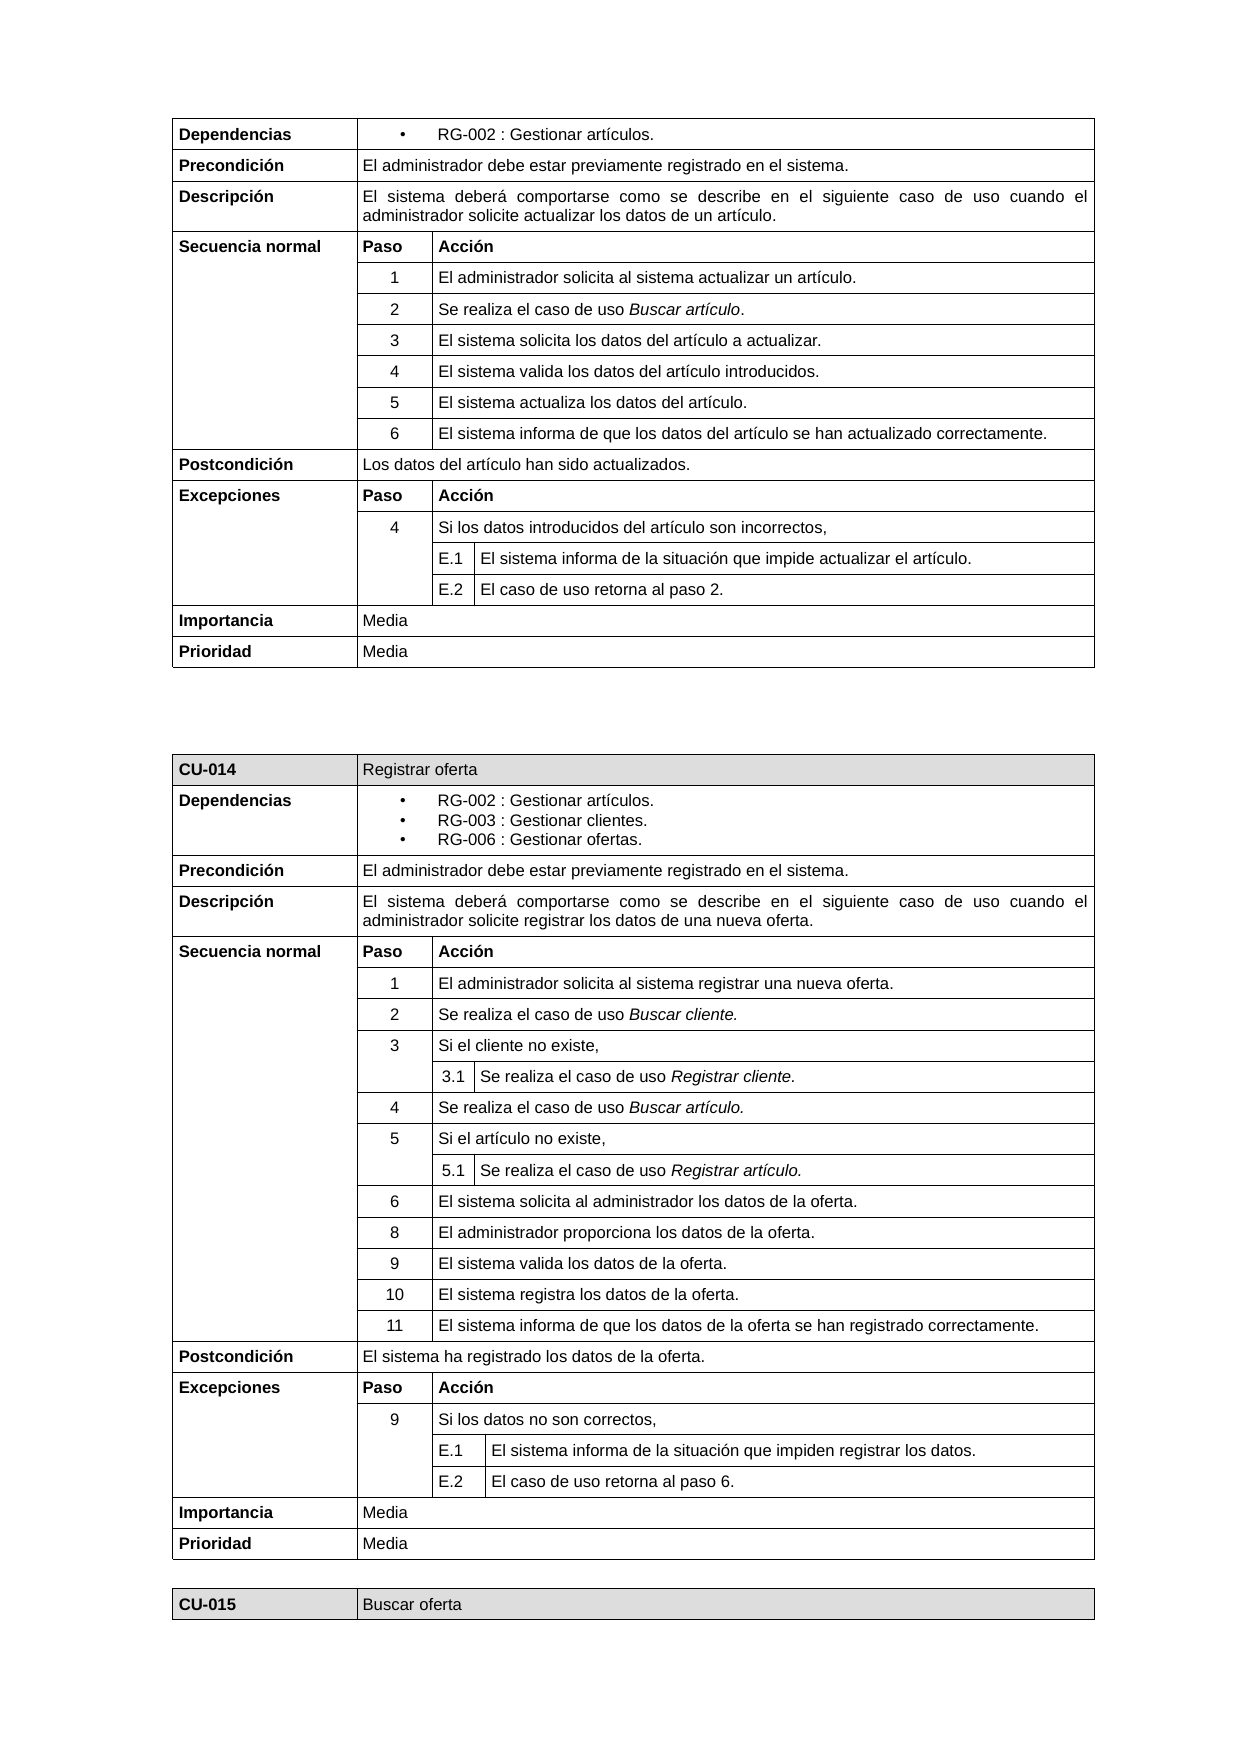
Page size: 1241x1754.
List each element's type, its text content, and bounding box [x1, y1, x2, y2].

table_header Registrar oferta [358, 755, 1094, 785]
table_cell E.2 [433, 1467, 485, 1497]
table_cell 5.1 [433, 1155, 474, 1185]
table_cell 6 [358, 1186, 432, 1216]
table_cell Se realiza el caso de uso Buscar artículo. [433, 1093, 1094, 1123]
table_cell El administrador solicita al sistema registrar una nueva oferta. [433, 968, 1094, 998]
table_cell El sistema valida los datos de la oferta. [433, 1249, 1094, 1279]
table_cell Paso [358, 232, 432, 262]
table_cell 2 [358, 999, 432, 1029]
table_cell El administrador debe estar previamente registrado en el sistema. [358, 856, 1094, 886]
table_cell El caso de uso retorna al paso 2. [475, 575, 1094, 604]
table_cell Prioridad [173, 1529, 357, 1559]
table_cell El sistema deberá comportarse como se describe en el siguiente caso de uso cuando el administrador solicite registrar los datos de una nueva oferta. [358, 887, 1094, 936]
table_cell 2 [358, 294, 432, 324]
table_cell Excepciones [173, 481, 357, 604]
table_cell 9 [358, 1404, 432, 1497]
table_cell El sistema actualiza los datos del artículo. [433, 388, 1094, 418]
table_cell Dependencias [173, 119, 357, 149]
table_cell Media [358, 1498, 1094, 1528]
table_cell Media [358, 1529, 1094, 1559]
table_cell Media [358, 637, 1094, 667]
table_cell Precondición [173, 856, 357, 886]
table_cell 1 [358, 968, 432, 998]
table_cell E.2 [433, 575, 474, 604]
table_cell Precondición [173, 150, 357, 181]
table_cell El administrador debe estar previamente registrado en el sistema. [358, 150, 1094, 181]
table_cell E.1 [433, 543, 474, 573]
table_cell 11 [358, 1311, 432, 1341]
table_cell 6 [358, 419, 432, 449]
table_cell Paso [358, 1373, 432, 1403]
table_cell Acción [433, 481, 1094, 511]
table_cell Paso [358, 937, 432, 967]
table_cell Importancia [173, 1498, 357, 1528]
table_cell Secuencia normal [173, 232, 357, 449]
table_cell El sistema deberá comportarse como se describe en el siguiente caso de uso cuando el administrador solicite actualizar los datos de un artículo. [358, 182, 1094, 231]
table_header Buscar oferta [358, 1589, 1094, 1619]
table_cell El sistema informa de que los datos del artículo se han actualizado correctamente. [433, 419, 1094, 449]
table_cell El administrador proporciona los datos de la oferta. [433, 1218, 1094, 1247]
table_cell El sistema informa de la situación que impiden registrar los datos. [486, 1435, 1094, 1466]
table_cell Secuencia normal [173, 937, 357, 1341]
table_cell Prioridad [173, 637, 357, 667]
table_cell Si el artículo no existe, [433, 1124, 1094, 1154]
table_cell El sistema valida los datos del artículo introducidos. [433, 356, 1094, 387]
table_cell 3 [358, 325, 432, 355]
table_cell Se realiza el caso de uso Buscar artículo. [433, 294, 1094, 324]
table_cell E.1 [433, 1435, 485, 1466]
table_cell Acción [433, 232, 1094, 262]
table_cell Acción [433, 937, 1094, 967]
table_cell Los datos del artículo han sido actualizados. [358, 450, 1094, 480]
table_header CU-015 [173, 1589, 357, 1619]
table_header CU-014 [173, 755, 357, 785]
table_cell Dependencias [173, 786, 357, 854]
table_cell 8 [358, 1218, 432, 1247]
table_cell Postcondición [173, 450, 357, 480]
table_cell El sistema informa de la situación que impide actualizar el artículo. [475, 543, 1094, 573]
table_cell Excepciones [173, 1373, 357, 1497]
table_cell Descripción [173, 887, 357, 936]
table_cell Se realiza el caso de uso Registrar artículo. [475, 1155, 1094, 1185]
table_cell RG-002 : Gestionar artículos. RG-003 : Gestionar clientes. RG-006 : Gestionar ofertas. [358, 786, 1094, 854]
table_cell RG-002 : Gestionar artículos. [358, 119, 1094, 149]
table_cell Descripción [173, 182, 357, 231]
table_cell 9 [358, 1249, 432, 1279]
table_cell 3 [358, 1031, 432, 1092]
table_cell Se realiza el caso de uso Registrar cliente. [475, 1062, 1094, 1092]
table_cell 4 [358, 512, 432, 604]
table_cell 5 [358, 388, 432, 418]
table_cell El sistema solicita los datos del artículo a actualizar. [433, 325, 1094, 355]
table_cell El caso de uso retorna al paso 6. [486, 1467, 1094, 1497]
table_cell Importancia [173, 606, 357, 636]
table_cell 4 [358, 356, 432, 387]
table_cell El sistema solicita al administrador los datos de la oferta. [433, 1186, 1094, 1216]
table_cell 1 [358, 263, 432, 293]
table_cell 3.1 [433, 1062, 474, 1092]
table_cell Paso [358, 481, 432, 511]
table_cell El sistema informa de que los datos de la oferta se han registrado correctamente. [433, 1311, 1094, 1341]
table_cell Si los datos introducidos del artículo son incorrectos, [433, 512, 1094, 542]
table_cell Media [358, 606, 1094, 636]
table_cell Se realiza el caso de uso Buscar cliente. [433, 999, 1094, 1029]
table_cell El sistema registra los datos de la oferta. [433, 1280, 1094, 1310]
table_cell Si el cliente no existe, [433, 1031, 1094, 1061]
table_cell 4 [358, 1093, 432, 1123]
table_cell Acción [433, 1373, 1094, 1403]
table_cell El administrador solicita al sistema actualizar un artículo. [433, 263, 1094, 293]
table_cell Postcondición [173, 1342, 357, 1372]
table_cell El sistema ha registrado los datos de la oferta. [358, 1342, 1094, 1372]
table_cell 5 [358, 1124, 432, 1185]
table_cell Si los datos no son correctos, [433, 1404, 1094, 1434]
table_cell 10 [358, 1280, 432, 1310]
